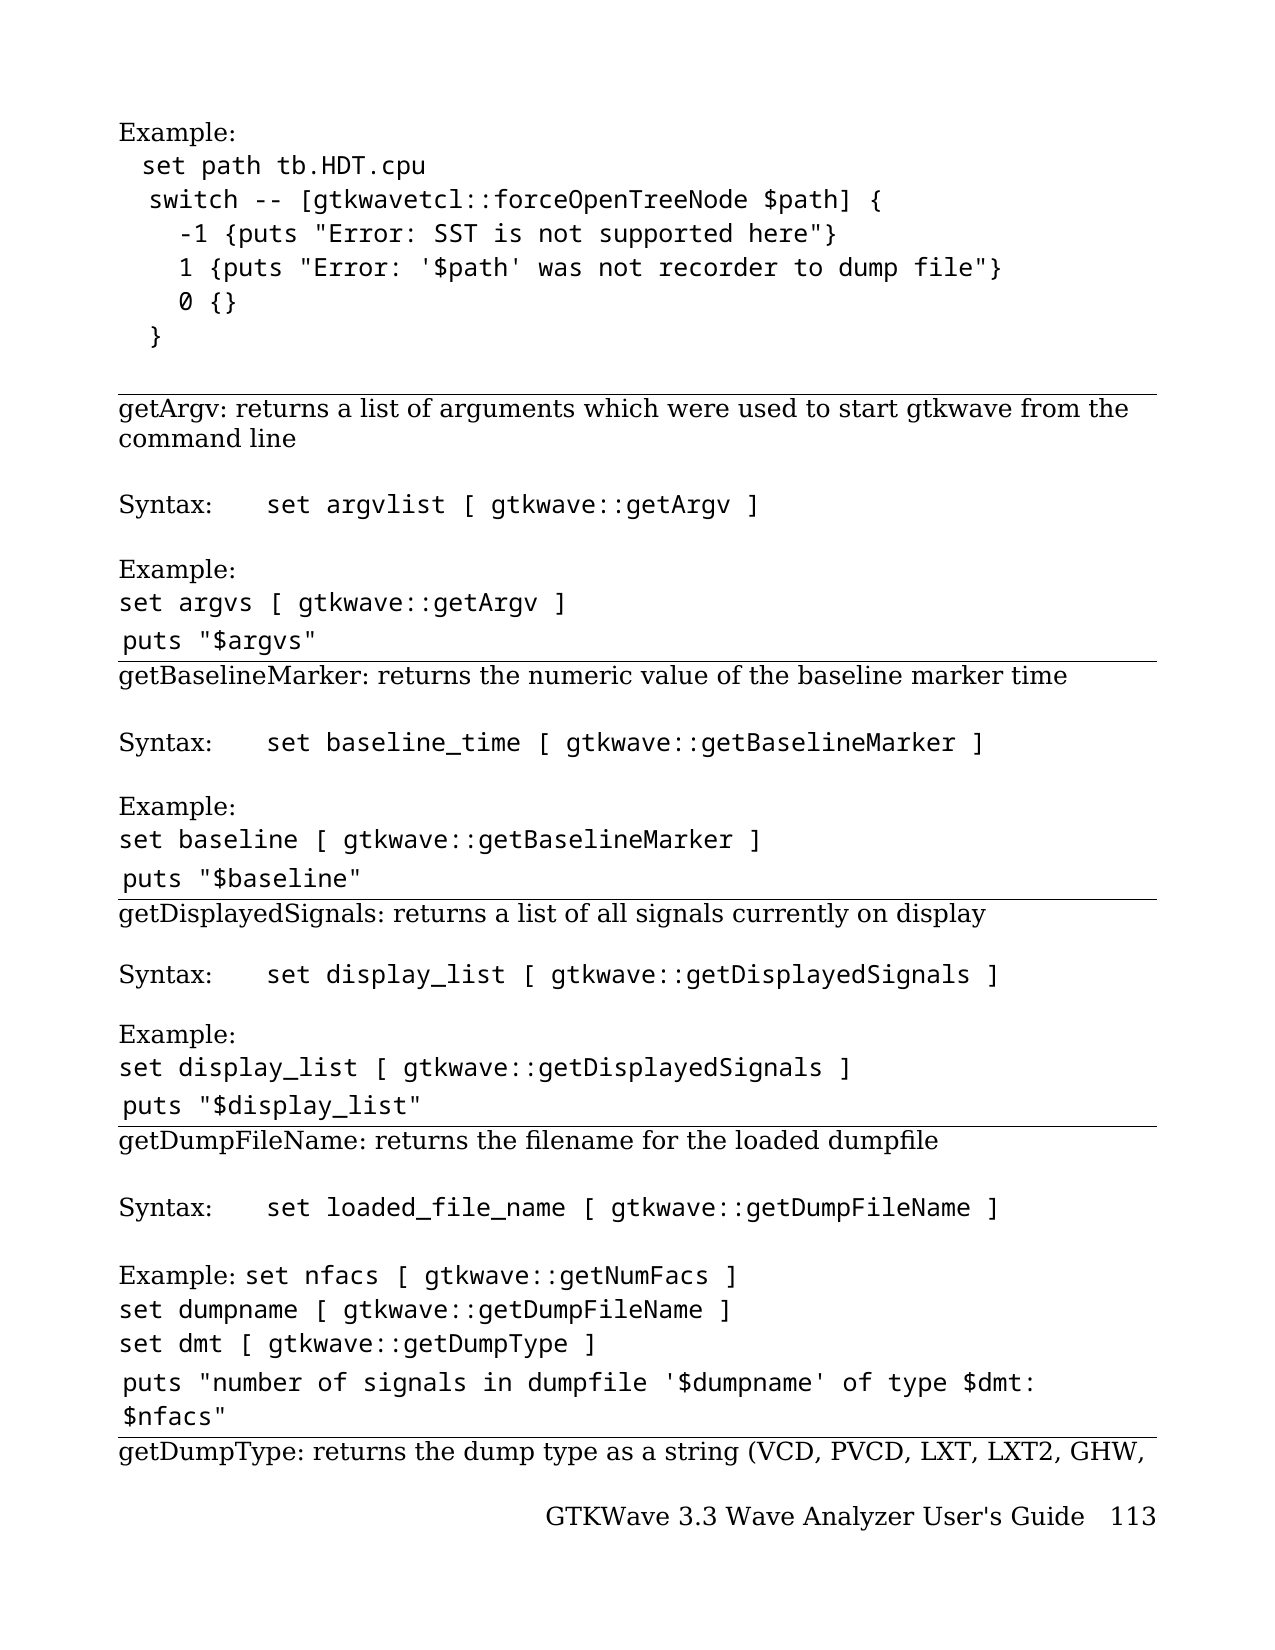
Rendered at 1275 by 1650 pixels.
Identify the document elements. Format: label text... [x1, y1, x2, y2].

text getDumpType: returns the dump type as a string (VCD, PVCD, LXT, LXT2, GHW, [118, 1438, 1157, 1466]
text set dumpname [ gtkwave::getDumpFileName ] [118, 1292, 1157, 1326]
text Syntax: set argvlist [ gtkwave::getArgv ] [118, 487, 1157, 521]
text 1 {puts "Error: '$path' was not recorder to dump file"} [118, 249, 1157, 283]
text set display_list [ gtkwave::getDisplayedSignals ] [118, 1049, 1157, 1083]
text } [118, 318, 1157, 352]
text set dmt [ gtkwave::getDumpType ] [118, 1326, 1157, 1360]
text Example: [118, 118, 1157, 147]
text Syntax: set display_list [ gtkwave::getDisplayedSignals ] [118, 957, 1157, 991]
text 0 {} [118, 283, 1157, 318]
text set path tb.HDT.cpu [118, 147, 1157, 181]
text Syntax: set loaded_file_name [ gtkwave::getDumpFileName ] [118, 1190, 1157, 1224]
text getBaselineMarker: returns the numeric value of the baseline marker time [118, 662, 1157, 690]
text getArgv: returns a list of arguments which were used to start gtkwave from the command line [118, 395, 1157, 453]
text getDisplayedSignals: returns a list of all signals currently on display [118, 900, 1157, 928]
text -1 {puts "Error: SST is not supported here"} [118, 215, 1157, 249]
text set baseline [ gtkwave::getBaselineMarker ] [118, 822, 1157, 856]
text Example: set nfacs [ gtkwave::getNumFacs ] [118, 1258, 1157, 1292]
text Syntax: set baseline_time [ gtkwave::getBaselineMarker ] [118, 724, 1157, 758]
text getDumpFileName: returns the filename for the loaded dumpfile [118, 1127, 1157, 1156]
text puts "$display_list" [118, 1083, 1157, 1126]
text Example: [118, 1020, 1157, 1049]
text puts "number of signals in dumpfile '$dumpname' of type $dmt: $nfacs" [118, 1360, 1157, 1437]
text set argvs [ gtkwave::getArgv ] [118, 584, 1157, 618]
text switch -- [gtkwavetcl::forceOpenTreeNode $path] { [118, 181, 1157, 215]
text Example: [118, 793, 1157, 822]
text Example: [118, 555, 1157, 584]
text puts "$argvs" [118, 618, 1157, 661]
text puts "$baseline" [118, 856, 1157, 899]
